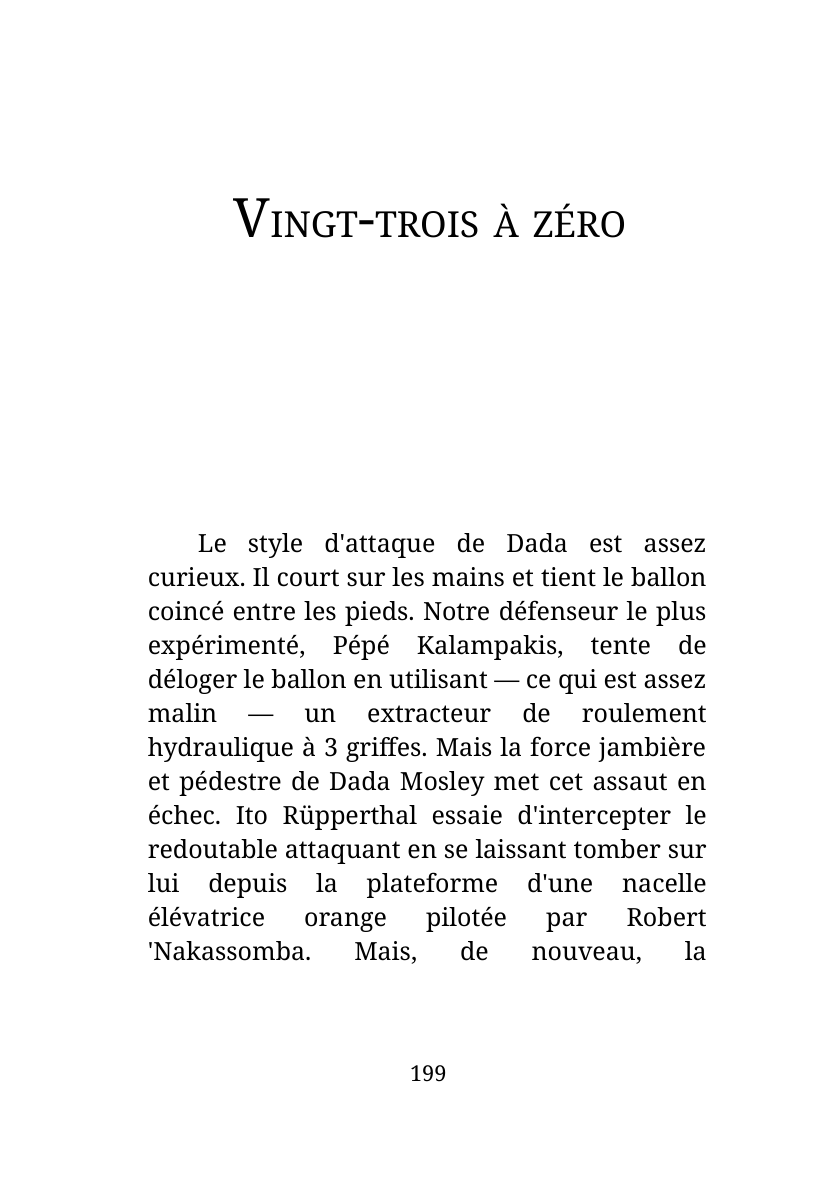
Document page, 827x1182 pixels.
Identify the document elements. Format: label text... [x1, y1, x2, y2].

text Le style d'attaque de Dada est assez curieux. Il court sur les mains et tient le ballon coincé entre les pieds. Notre défenseur le plus expérimenté, Pépé Kalampakis, tente de déloger le ballon en utilisant — ce qui est assez malin — un extracteur de roulement hydraulique à 3 griffes. Mais la force jambière et pédestre de Dada Mosley met cet assaut en échec. Ito Rüpperthal essaie d'intercepter le redoutable attaquant en se laissant tomber sur lui depuis la plateforme d'une nacelle élévatrice orange pilotée par Robert 'Nakassomba. Mais, de nouveau, la [148, 525, 707, 968]
text Vingt-trois à zéro [151, 179, 709, 253]
